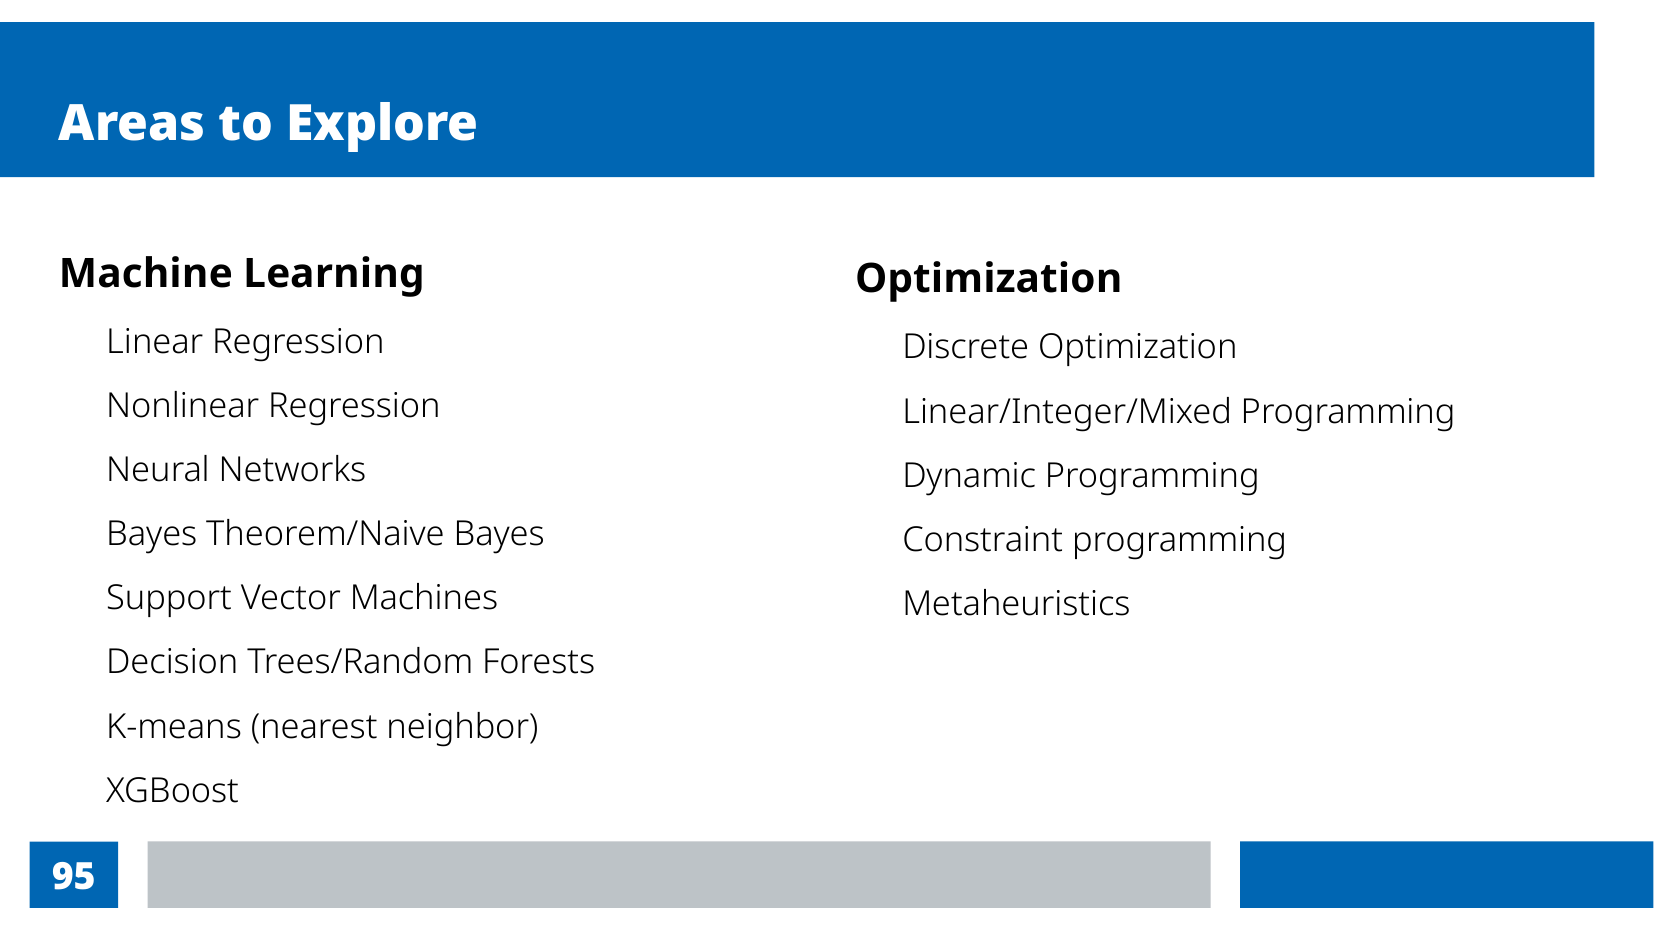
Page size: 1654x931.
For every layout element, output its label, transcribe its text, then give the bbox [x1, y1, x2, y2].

list Machine Learning Linear Regression Nonlinear Regression Neural Networks Bayes Theorem/Naive Bayes Support Vector Machines Decision Trees/Random Forests K-means (nearest neighbor) XGBoost [59, 243, 736, 820]
title Areas to Explore [59, 44, 1595, 156]
list Optimization Discrete Optimization Linear/Integer/Mixed Programming Dynamic Programming Constraint programming Metaheuristics [855, 249, 1531, 826]
